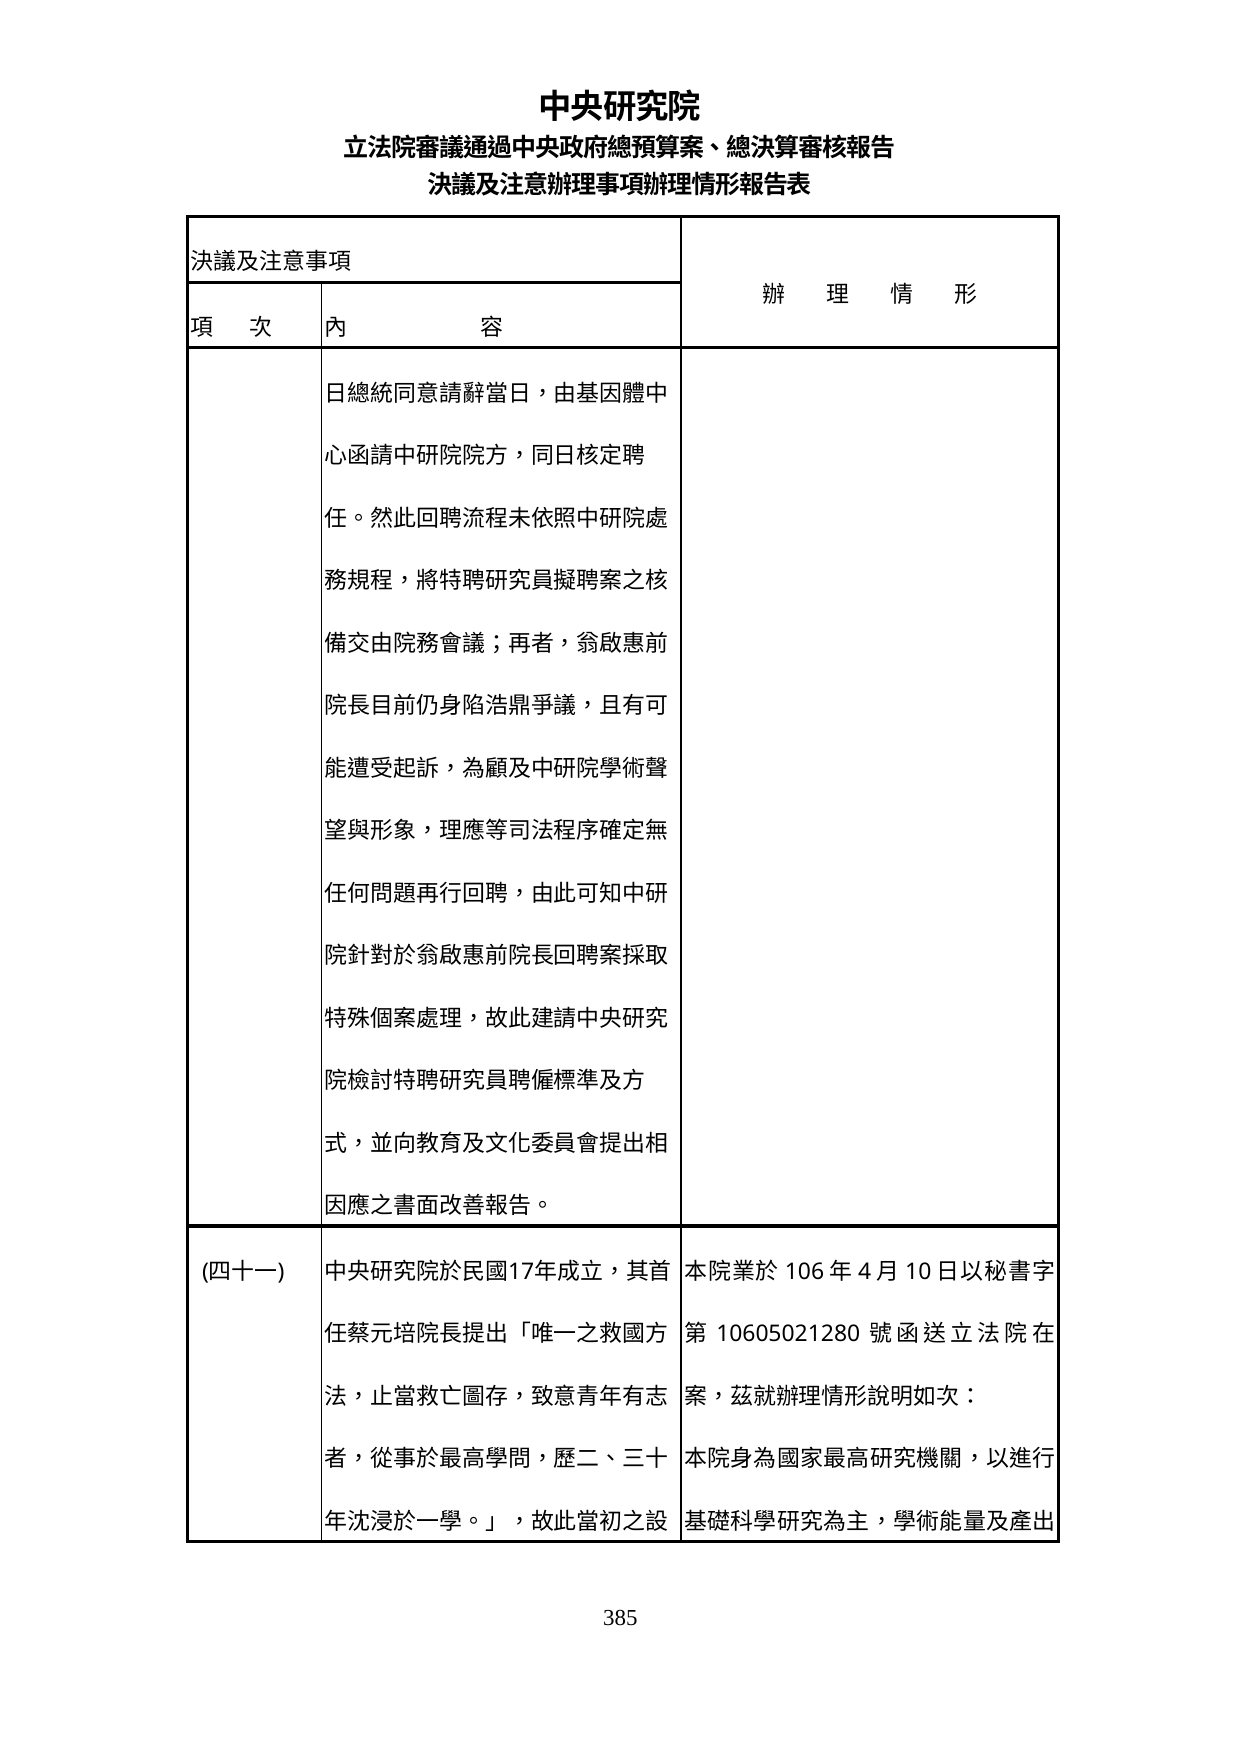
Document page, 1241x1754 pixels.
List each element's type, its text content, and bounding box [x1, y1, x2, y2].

table_header 辦 理 情 形 [682, 218, 1057, 346]
table_cell [682, 349, 1057, 1224]
table_header 決議及注意事項 [189, 218, 680, 281]
table_cell (四十一) [189, 1228, 321, 1540]
table_cell 中央研究院於民國17年成立，其首任蔡元培院長提出「唯一之救國方法，止當救亡圖存，致意青年有志者，從事於最高學問，歷二、三十年沈浸於一學。」，故此當初之設 [322, 1228, 680, 1540]
table_cell [189, 349, 321, 1224]
table_cell 項 次 [189, 284, 321, 346]
table_cell 日總統同意請辭當日，由基因體中心函請中研院院方，同日核定聘任。然此回聘流程未依照中研院處務規程，將特聘研究員擬聘案之核備交由院務會議；再者，翁啟惠前院長目前仍身陷浩鼎爭議，且有可能遭受起訴，為顧及中研院學術聲望與形象，理應等司法程序確定無任何問題再行回聘，由此可知中研院針對於翁啟惠前院長回聘案採取特殊個案處理，故此建請中央研究院檢討特聘研究員聘僱標準及方式，並向教育及文化委員會提出相因應之書面改善報告。 [322, 349, 680, 1224]
table_cell 內 容 [322, 284, 680, 346]
table_cell 本院業於106年4月10日以秘書字第10605021280號函送立法院在案，茲就辦理情形說明如次： 本院身為國家最高研究機關，以進行基礎科學研究為主，學術能量及產出 [682, 1228, 1057, 1540]
